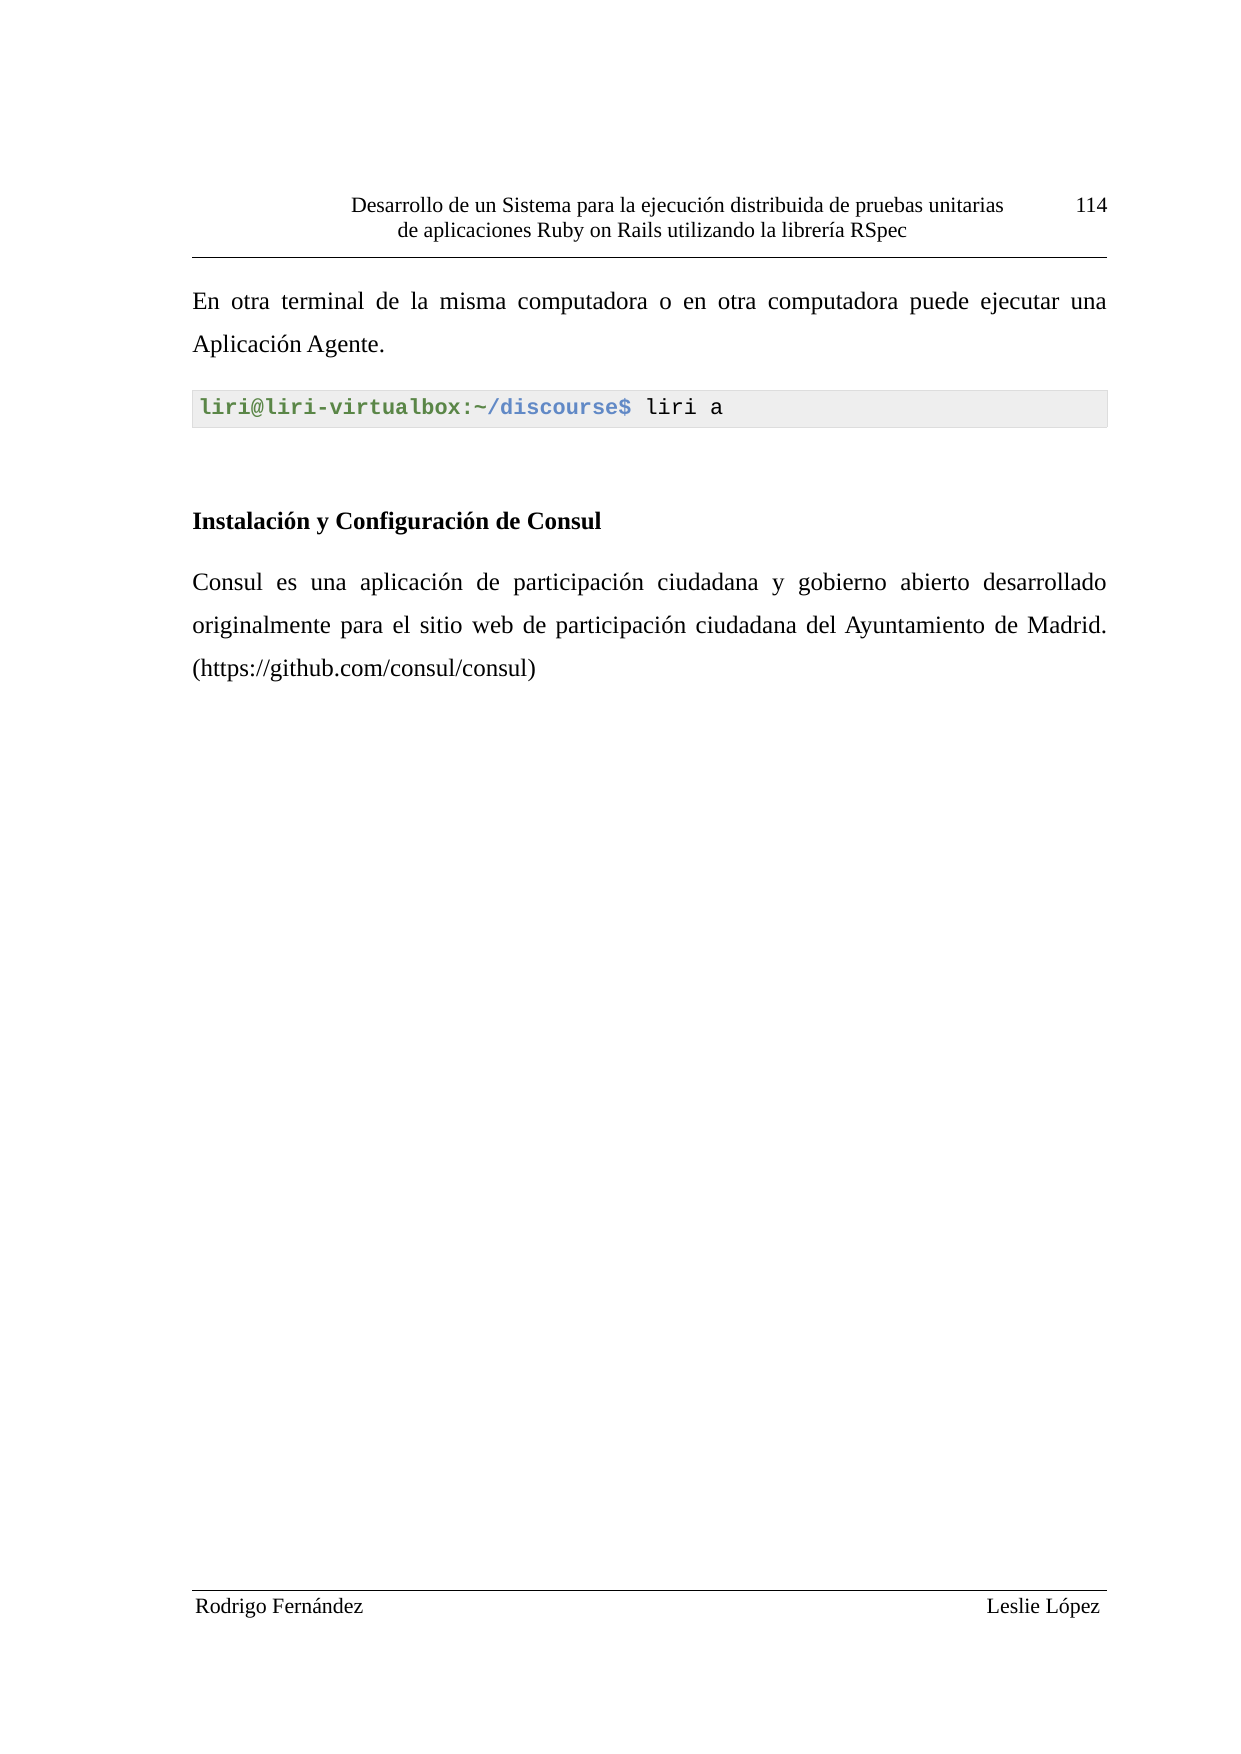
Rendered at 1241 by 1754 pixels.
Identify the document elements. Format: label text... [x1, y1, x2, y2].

text Consul es una aplicación de participación ciudadana y gobierno abierto desarrollado originalmente para el sitio web de participación ciudadana del Ayuntamiento de Madrid. (https://github.com/consul/consul) [192, 567, 1107, 682]
text Instalación y Configuración de Consul [192, 506, 1107, 534]
text liri@liri-virtualbox:~/discourse$ liri a [193, 391, 1107, 427]
text En otra terminal de la misma computadora o en otra computadora puede ejecutar una Aplicación Agente. [192, 286, 1107, 358]
